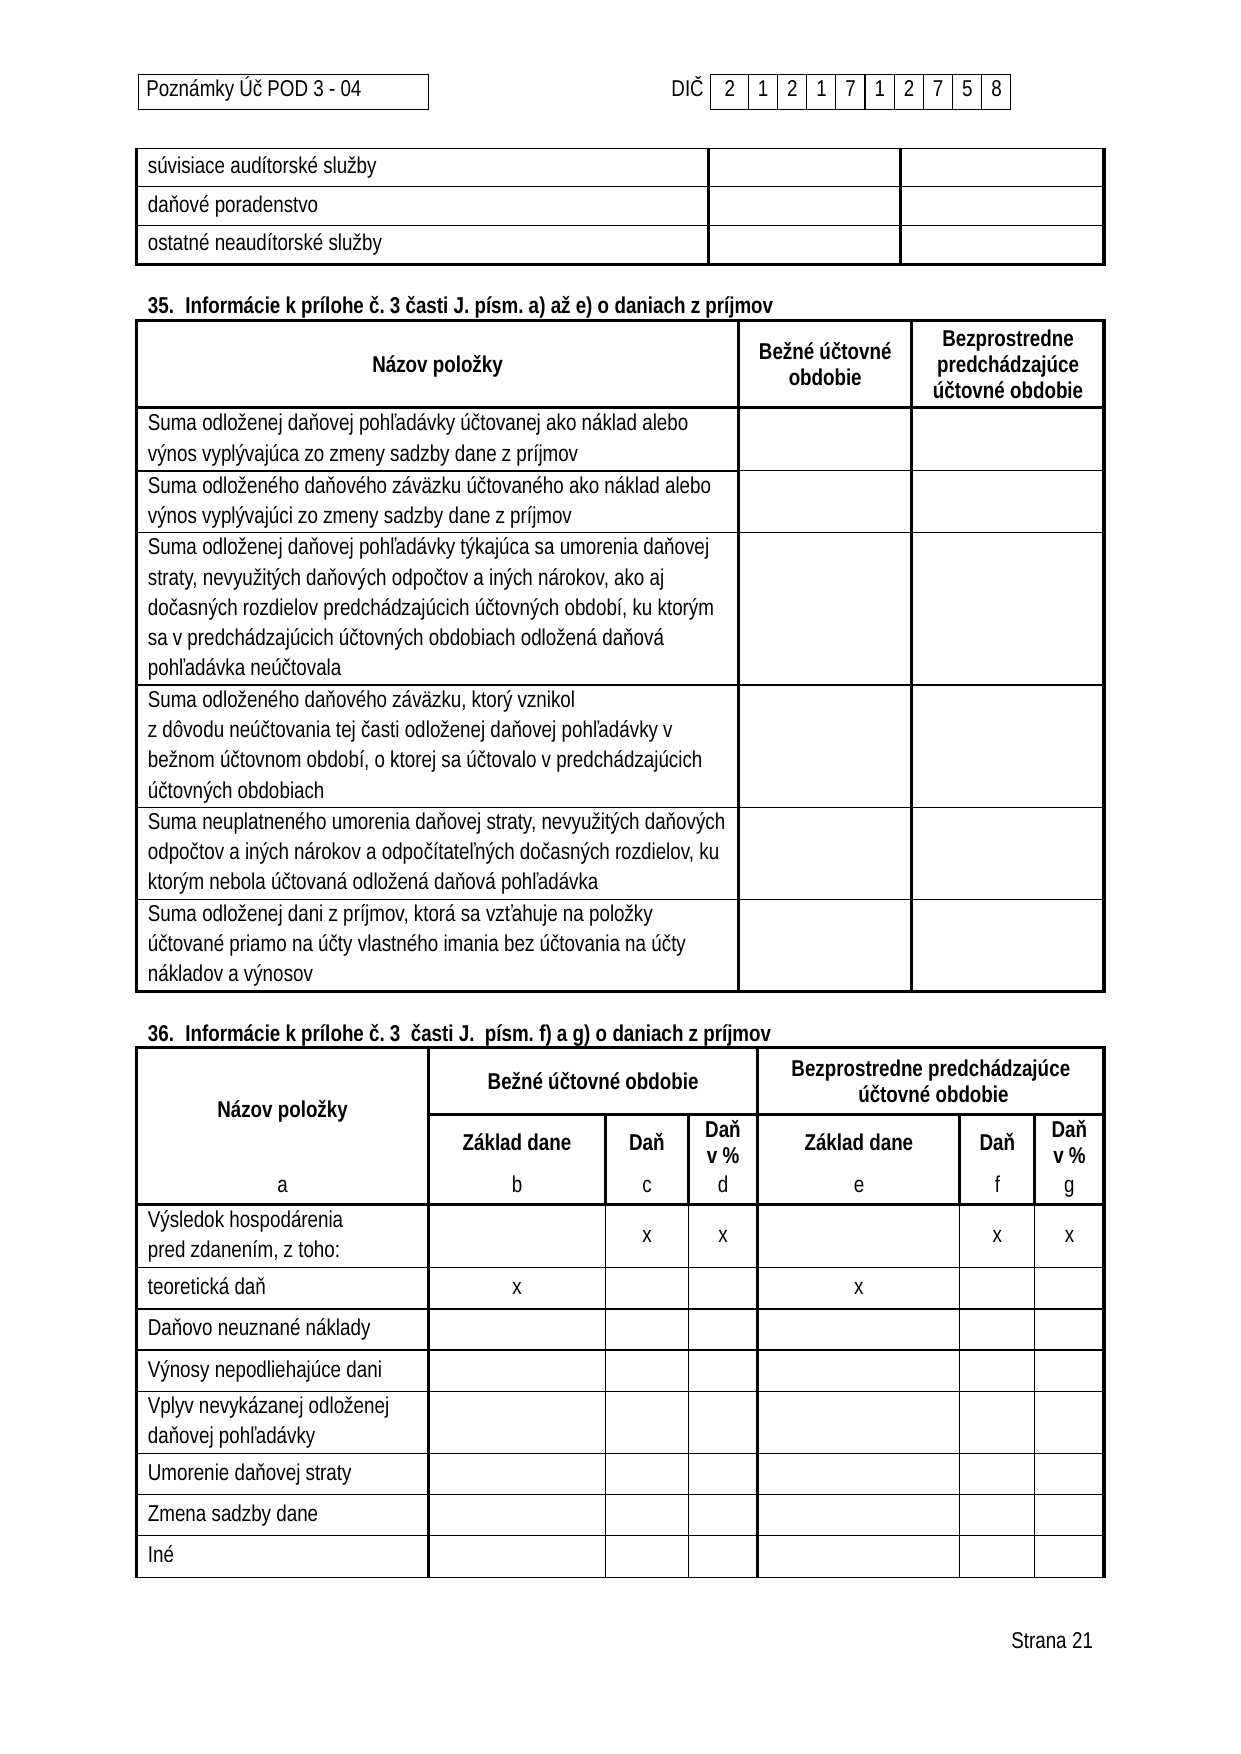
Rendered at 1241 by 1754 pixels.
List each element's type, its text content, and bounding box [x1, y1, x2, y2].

table_cell x [430, 1268, 605, 1308]
table_cell [740, 533, 910, 684]
table_cell [740, 409, 910, 470]
table_cell [710, 149, 899, 186]
table_cell [1035, 1351, 1102, 1391]
table_cell d [690, 1169, 756, 1203]
table_cell [606, 1392, 688, 1453]
table_cell Iné [138, 1536, 427, 1577]
table_cell [606, 1310, 688, 1349]
table_cell Zmena sadzby dane [138, 1495, 427, 1535]
table_cell [740, 808, 910, 898]
table_cell [430, 1206, 605, 1267]
table_cell [689, 1351, 756, 1391]
table_cell [913, 409, 1102, 470]
table_cell Suma odloženej dani z príjmov, ktorá sa vzťahuje na položky účtované priamo na účty vlastného imania bez účtovania na účty nákladov a výnosov [138, 900, 737, 990]
table_cell teoretická daň [138, 1268, 427, 1308]
table_cell g [1036, 1169, 1102, 1203]
table_cell [902, 187, 1102, 224]
table_cell [913, 686, 1102, 807]
table_cell [606, 1268, 688, 1308]
table_cell [606, 1351, 688, 1391]
table_cell [759, 1206, 959, 1267]
table_cell x [606, 1206, 688, 1267]
table_cell Základ dane [759, 1116, 958, 1169]
table_cell x [960, 1206, 1034, 1267]
table_cell Výnosy nepodliehajúce dani [138, 1351, 427, 1391]
table_cell Daňovo neuznané náklady [138, 1310, 427, 1349]
table_cell [740, 471, 910, 532]
table_cell Suma odloženej daňovej pohľadávky týkajúca sa umorenia daňovej straty, nevyužitých daňových odpočtov a iných nárokov, ako aj dočasných rozdielov predchádzajúcich účtovných období, ku ktorým sa v predchádzajúcich účtovných obdobiach odložená daňová pohľadávka neúčtovala [138, 533, 737, 684]
table_cell [1035, 1495, 1102, 1535]
table_cell [689, 1495, 756, 1535]
table_cell Daň [961, 1116, 1033, 1169]
table_cell Suma odloženej daňovej pohľadávky účtovanej ako náklad alebo výnos vyplývajúca zo zmeny sadzby dane z príjmov [138, 409, 737, 470]
table_cell [759, 1454, 959, 1494]
table_cell [913, 471, 1102, 532]
table_cell [710, 226, 899, 263]
table_cell Suma odloženého daňového záväzku účtovaného ako náklad alebo výnos vyplývajúci zo zmeny sadzby dane z príjmov [138, 472, 737, 532]
table_cell [740, 686, 910, 807]
table_cell [606, 1495, 688, 1535]
table_cell [759, 1392, 959, 1453]
table_cell [689, 1310, 756, 1349]
table_cell [902, 149, 1102, 186]
table_cell [430, 1454, 605, 1494]
table_cell Daň [607, 1116, 687, 1169]
table_cell daňové poradenstvo [138, 187, 707, 224]
table_cell súvisiace audítorské služby [138, 149, 707, 186]
table_cell [689, 1392, 756, 1453]
table_cell [606, 1454, 688, 1494]
title Informácie k prílohe č. 3 časti J. písm. a) až e) o daniach z príjmov [148, 292, 1093, 319]
table_cell [689, 1454, 756, 1494]
table_cell [960, 1495, 1034, 1535]
table_cell Výsledok hospodárenia pred zdanením, z toho: [138, 1206, 427, 1267]
table_cell x [759, 1268, 959, 1308]
table_cell Daň v % [1036, 1116, 1102, 1169]
table_header Bežné účtovné obdobie [740, 322, 910, 406]
table_cell c [607, 1169, 687, 1203]
title Informácie k prílohe č. 3 časti J. písm. f) a g) o daniach z príjmov [148, 1019, 1093, 1046]
table_cell [960, 1536, 1034, 1577]
table_cell [960, 1454, 1034, 1494]
table_cell x [1035, 1206, 1102, 1267]
table_cell [960, 1351, 1034, 1391]
table_cell Daň v % [690, 1116, 756, 1169]
table_cell ostatné neaudítorské služby [138, 226, 707, 263]
table_cell [913, 900, 1102, 990]
table_cell [1035, 1268, 1102, 1308]
table_cell [1035, 1310, 1102, 1349]
table_header Bezprostredne predchádzajúce účtovné obdobie [759, 1049, 1102, 1113]
table_cell [913, 533, 1102, 684]
table_cell Suma neuplatneného umorenia daňovej straty, nevyužitých daňových odpočtov a iných nárokov a odpočítateľných dočasných rozdielov, ku ktorým nebola účtovaná odložená daňová pohľadávka [138, 808, 737, 898]
table_cell a [138, 1169, 427, 1203]
table_cell [960, 1392, 1034, 1453]
table_cell [759, 1351, 959, 1391]
table_cell x [689, 1206, 756, 1267]
table_cell [710, 187, 899, 224]
table_cell [430, 1310, 605, 1349]
table_header Bežné účtovné obdobie [430, 1049, 756, 1113]
table_header Názov položky [138, 1049, 427, 1169]
table_cell [430, 1536, 605, 1577]
table_cell Základ dane [430, 1116, 604, 1169]
table_cell [913, 808, 1102, 898]
table_cell Umorenie daňovej straty [138, 1454, 427, 1494]
table_cell [759, 1495, 959, 1535]
table_cell [430, 1495, 605, 1535]
table_cell [689, 1536, 756, 1577]
table_cell [430, 1351, 605, 1391]
table_cell [902, 226, 1102, 263]
table_cell [960, 1310, 1034, 1349]
table_cell [606, 1536, 688, 1577]
table_cell [960, 1268, 1034, 1308]
table_cell b [430, 1169, 604, 1203]
table_cell Vplyv nevykázanej odloženej daňovej pohľadávky [138, 1392, 427, 1453]
table_header Názov položky [138, 322, 737, 406]
table_cell [1035, 1392, 1102, 1453]
table_cell e [759, 1169, 958, 1203]
table_cell [740, 900, 910, 990]
table_cell [759, 1310, 959, 1349]
table_cell [689, 1268, 756, 1308]
table_cell [759, 1536, 959, 1577]
table_cell [430, 1392, 605, 1453]
table_header Bezprostredne predchádzajúce účtovné obdobie [913, 322, 1102, 406]
table_cell [1035, 1536, 1102, 1577]
table_cell Suma odloženého daňového záväzku, ktorý vznikol z dôvodu neúčtovania tej časti odloženej daňovej pohľadávky v bežnom účtovnom období, o ktorej sa účtovalo v predchádzajúcich účtovných obdobiach [138, 686, 737, 807]
table_cell f [961, 1169, 1033, 1203]
table_cell [1035, 1454, 1102, 1494]
